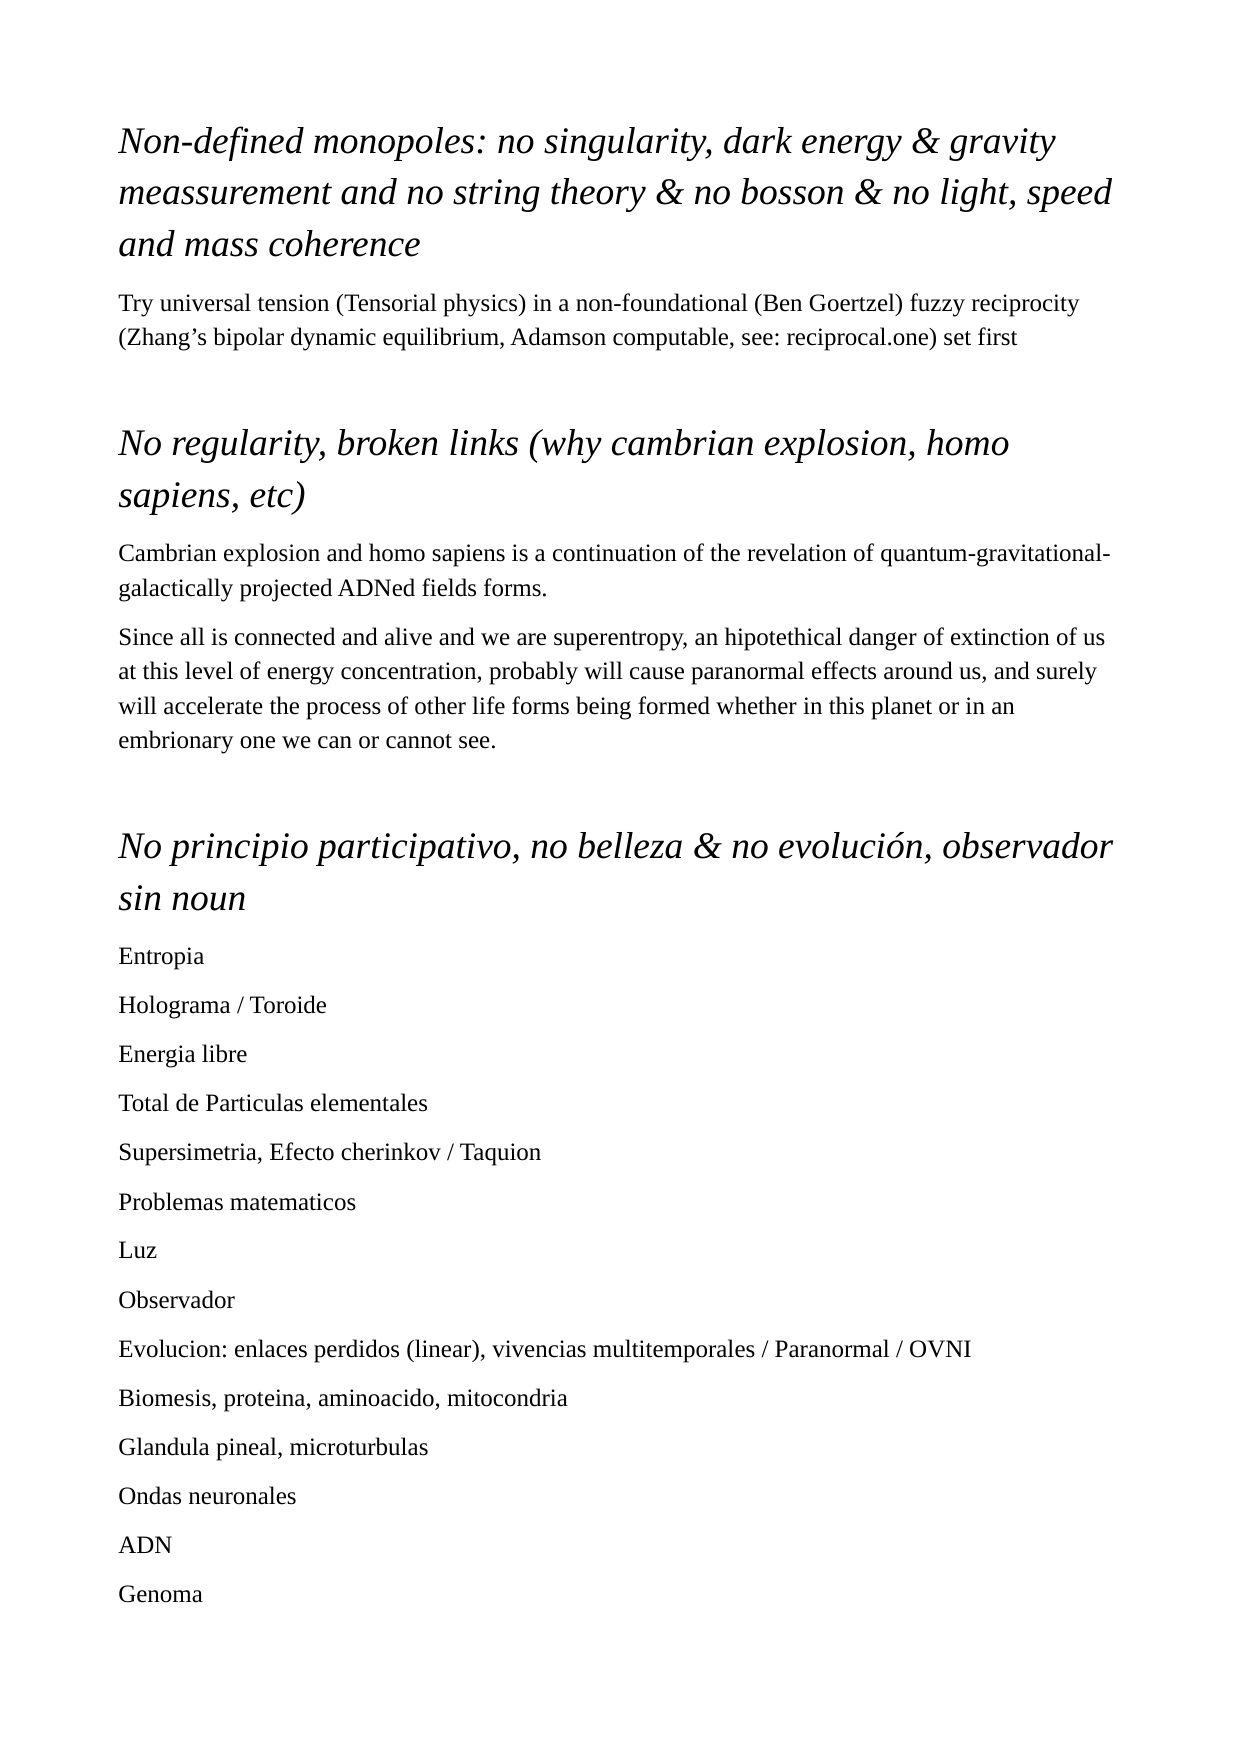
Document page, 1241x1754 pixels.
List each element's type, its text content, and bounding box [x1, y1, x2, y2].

text Luz [118, 1236, 1122, 1264]
text Try universal tension (Tensorial physics) in a non-foundational (Ben Goertzel) fuzzy reciprocity (Zhang’s bipolar dynamic equilibrium, Adamson computable, see: reciprocal.one) set first [118, 288, 1122, 351]
text Since all is connected and alive and we are superentropy, an hipotethical danger of extinction of us at this level of energy concentration, probably will cause paranormal effects around us, and surely will accelerate the process of other life forms being formed whether in this planet or in an embrionary one we can or cannot see. [118, 622, 1122, 754]
text Supersimetria, Efecto cherinkov / Taquion [118, 1137, 1122, 1166]
text Total de Particulas elementales [118, 1088, 1122, 1117]
text Holograma / Toroide [118, 990, 1122, 1019]
text Genoma [118, 1579, 1122, 1608]
text Ondas neuronales [118, 1481, 1122, 1510]
text Evolucion: enlaces perdidos (linear), vivencias multitemporales / Paranormal / OVNI [118, 1334, 1122, 1362]
text Entropia [118, 941, 1122, 970]
text Observador [118, 1285, 1122, 1313]
text Biomesis, proteina, aminoacido, mitocondria [118, 1383, 1122, 1412]
text Non-defined monopoles: no singularity, dark energy & gravity meassurement and no string theory & no bosson & no light, speed and mass coherence [118, 118, 1122, 264]
text Cambrian explosion and homo sapiens is a continuation of the revelation of quantum-gravitational-galactically projected ADNed fields forms. [118, 538, 1122, 601]
text No regularity, broken links (why cambrian explosion, homo sapiens, etc) [118, 420, 1122, 515]
text ADN [118, 1530, 1122, 1559]
text Problemas matematicos [118, 1187, 1122, 1215]
text No principio participativo, no belleza & no evolución, observador sin noun [118, 823, 1122, 918]
text Energia libre [118, 1039, 1122, 1068]
text Glandula pineal, microturbulas [118, 1432, 1122, 1461]
